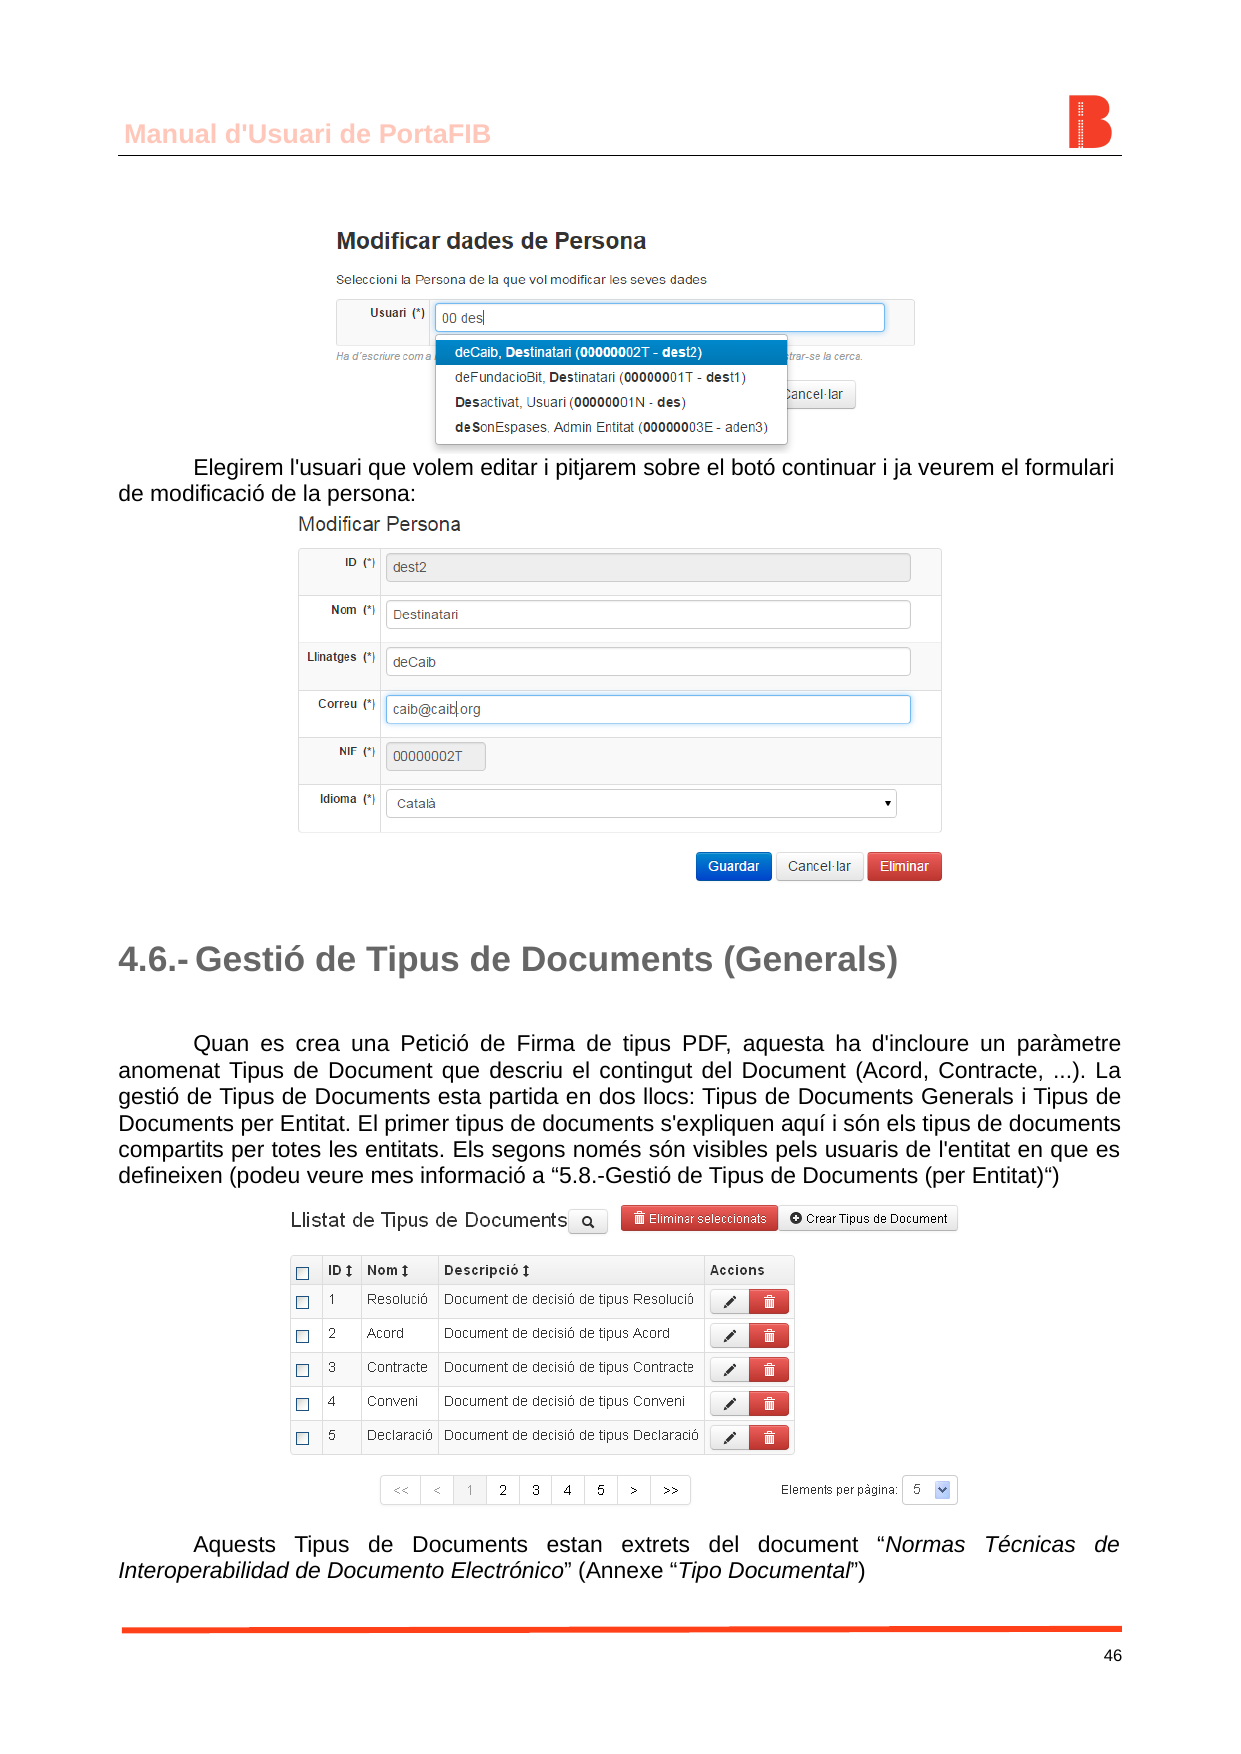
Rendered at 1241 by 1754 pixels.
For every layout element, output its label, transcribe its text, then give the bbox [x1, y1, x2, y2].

text Quan es crea una Petició de Firma de tipus PDF, aquesta ha d'incloure un paràmetre anomenat Tipus de Document que descriu el contingut del Document (Acord, Contracte, ...). La gestió de Tipus de Documents esta partida en dos llocs: Tipus de Documents Generals i Tipus de Documents per Entitat. El primer tipus de documents s'expliquen aquí i són els tipus de documents compartits per totes les entitats. Els segons només són visibles pels usuaris de l'entitat en que es defineixen (podeu veure mes informació a “5.8.-Gestió de Tipus de Documents (per Entitat)“) [118, 1030, 1122, 1188]
picture [291, 506, 950, 887]
subtitle Gestió de Tipus de Documents (Generals) [118, 938, 1122, 979]
picture [275, 1201, 965, 1519]
text Aquests Tipus de Documents estan extrets del document “Normas Técnicas de Interoperabilidad de Documento Electrónico” (Annexe “Tipo Documental”) [118, 1531, 1122, 1583]
picture [1063, 94, 1117, 150]
text Elegirem l'usuari que volem editar i pitjarem sobre el botó continuar i ja veurem el formulari de modificació de la persona: [118, 454, 1122, 506]
picture [321, 215, 919, 454]
